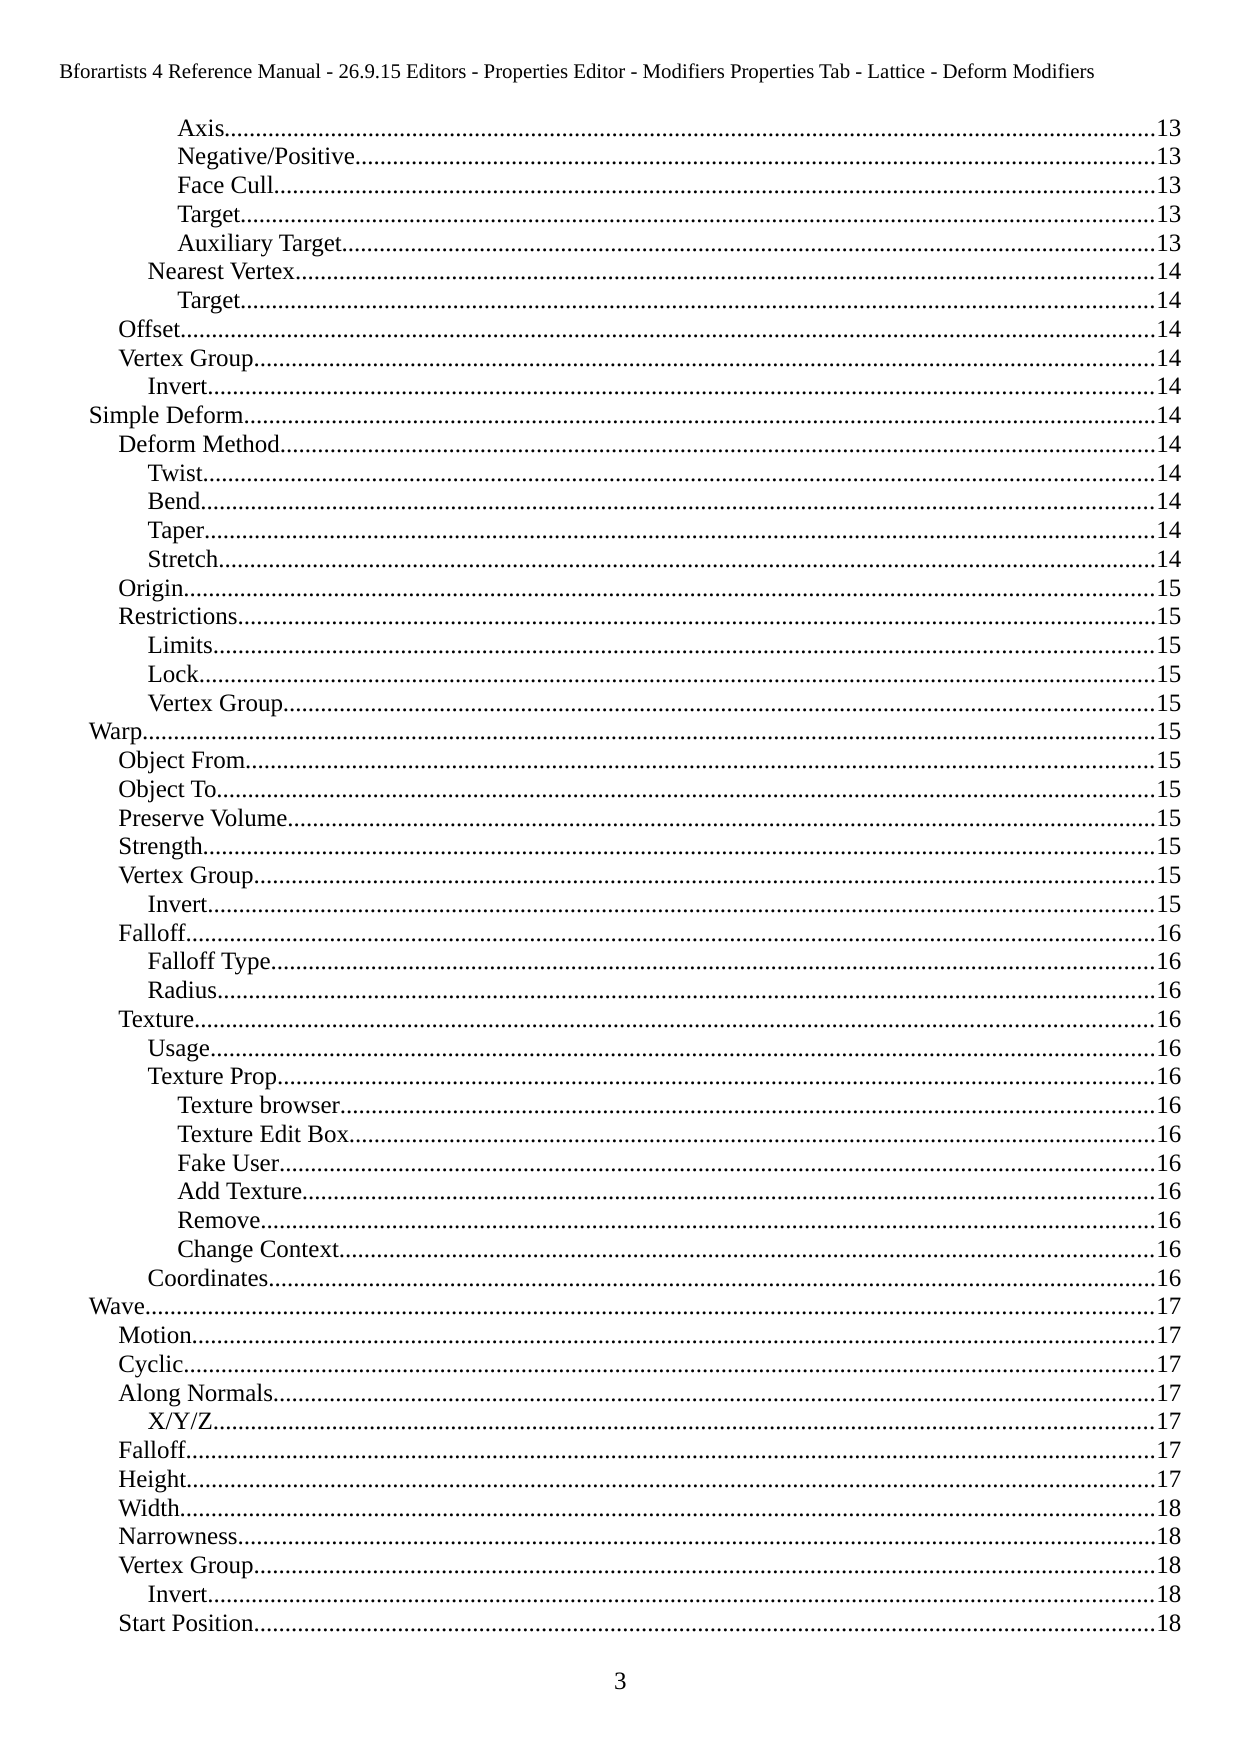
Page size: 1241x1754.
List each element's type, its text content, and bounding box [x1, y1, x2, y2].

text Vertex Group 15 [118, 860, 1181, 889]
text Offset 14 [118, 314, 1181, 343]
text Invert 14 [147, 371, 1181, 400]
text Radius 16 [147, 975, 1181, 1004]
text Fake User 16 [177, 1148, 1181, 1176]
text Limits 15 [147, 630, 1181, 659]
text Vertex Group 14 [118, 343, 1181, 371]
text Falloff 17 [118, 1435, 1181, 1464]
text Object From 15 [118, 745, 1181, 774]
text Strength 15 [118, 831, 1181, 860]
text Taper 14 [147, 515, 1181, 544]
text Face Cull 13 [177, 170, 1181, 199]
text Remove 16 [177, 1205, 1181, 1234]
text Vertex Group 15 [147, 688, 1181, 716]
text Falloff 16 [118, 918, 1181, 946]
text Along Normals 17 [118, 1378, 1181, 1406]
text Vertex Group 18 [118, 1550, 1181, 1579]
text Stretch 14 [147, 544, 1181, 573]
text Falloff Type 16 [147, 946, 1181, 975]
text Origin 15 [118, 573, 1181, 601]
text Texture Prop 16 [147, 1061, 1181, 1090]
text Warp 15 [88, 716, 1181, 745]
text Cyclic 17 [118, 1349, 1181, 1378]
text Target 14 [177, 285, 1181, 314]
text X/Y/Z 17 [147, 1406, 1181, 1435]
text Invert 15 [147, 889, 1181, 918]
text Width 18 [118, 1493, 1181, 1521]
text Preserve Volume 15 [118, 803, 1181, 831]
text Twist 14 [147, 458, 1181, 486]
text Add Texture 16 [177, 1176, 1181, 1205]
text Object To 15 [118, 774, 1181, 803]
text Motion 17 [118, 1320, 1181, 1349]
text Simple Deform 14 [88, 400, 1181, 429]
text Coordinates 16 [147, 1263, 1181, 1291]
text Nearest Vertex 14 [147, 256, 1181, 285]
text Start Position 18 [118, 1608, 1181, 1636]
text Texture Edit Box 16 [177, 1119, 1181, 1148]
text Usage 16 [147, 1033, 1181, 1061]
text Invert 18 [147, 1579, 1181, 1608]
text Negative/Positive 13 [177, 141, 1181, 170]
text Texture 16 [118, 1004, 1181, 1033]
text Deform Method 14 [118, 429, 1181, 458]
text Auxiliary Target 13 [177, 228, 1181, 256]
text Texture browser 16 [177, 1090, 1181, 1119]
text Bend 14 [147, 486, 1181, 515]
text Lock 15 [147, 659, 1181, 688]
text Axis 13 [177, 113, 1181, 141]
text Target 13 [177, 199, 1181, 228]
text Wave 17 [88, 1291, 1181, 1320]
text Change Context 16 [177, 1234, 1181, 1263]
text Narrowness 18 [118, 1521, 1181, 1550]
text Height 17 [118, 1464, 1181, 1493]
text Restrictions 15 [118, 601, 1181, 630]
